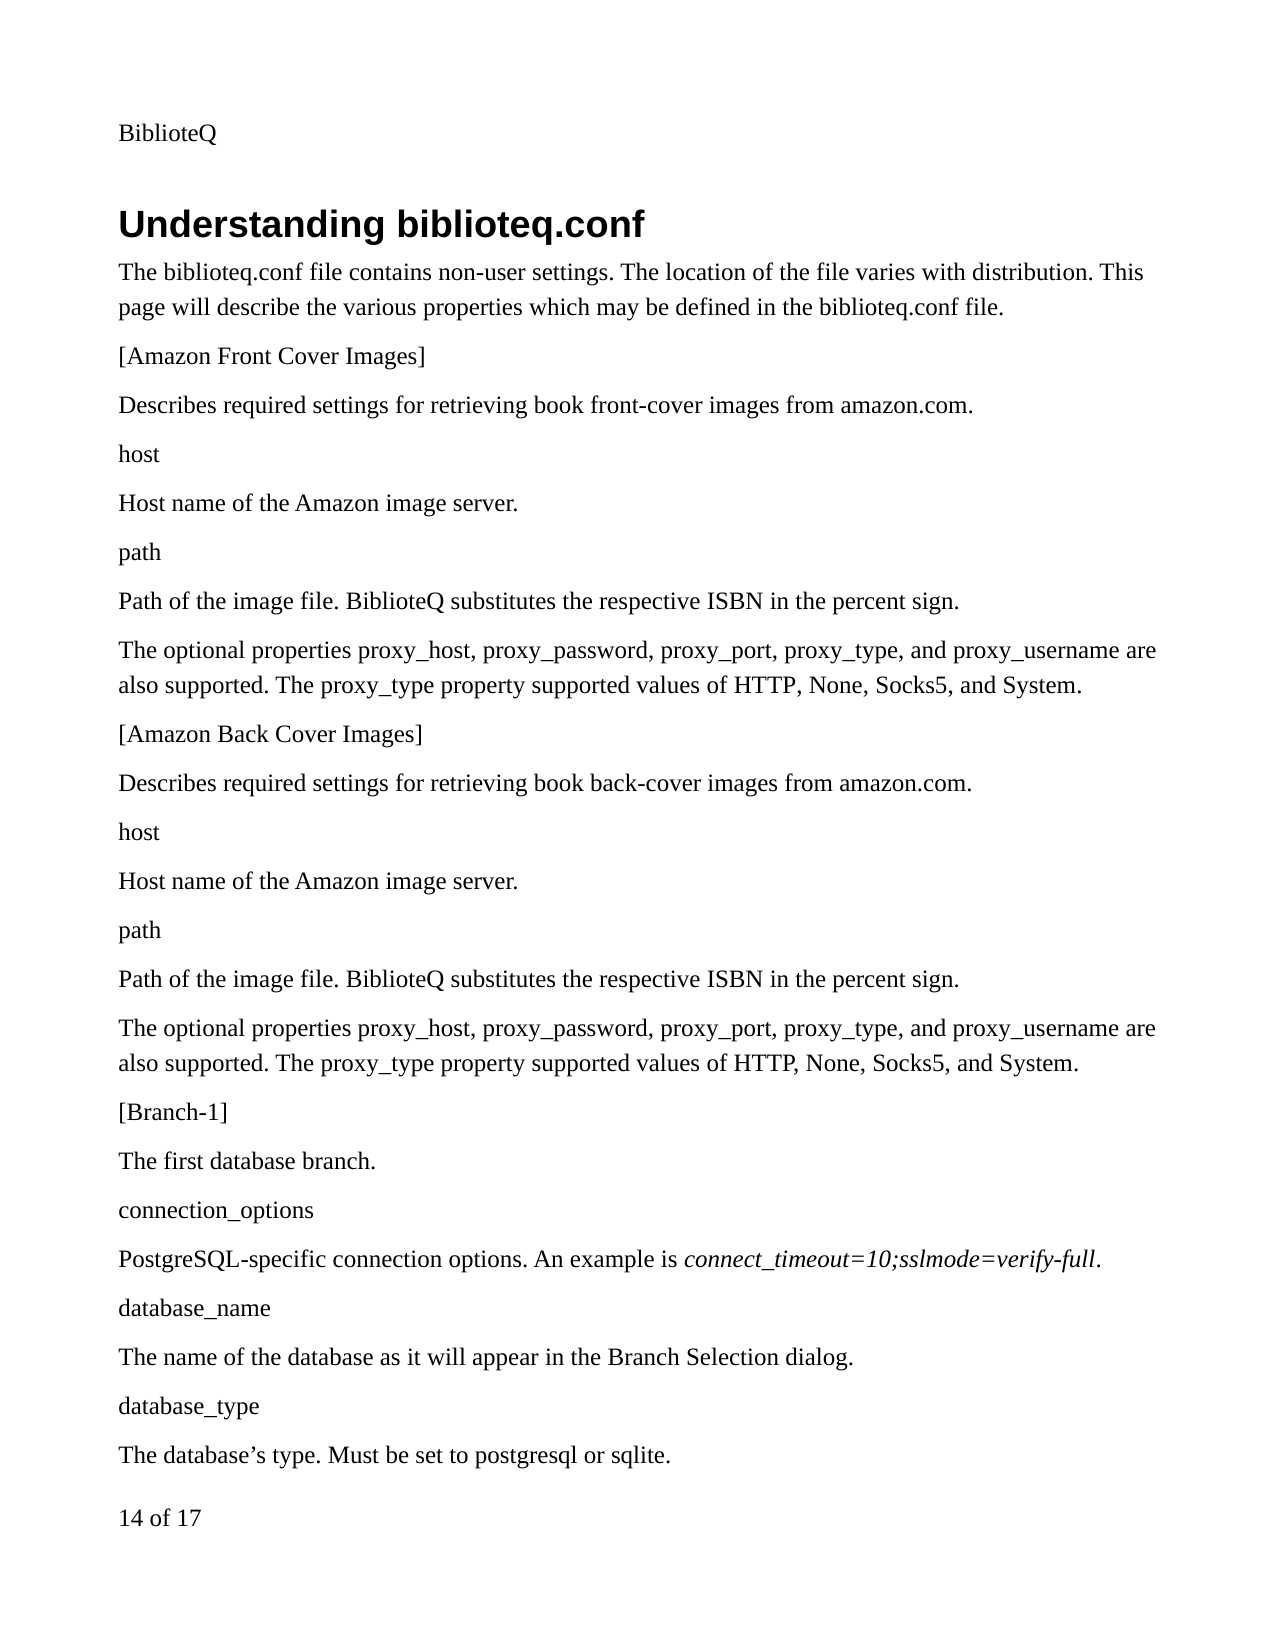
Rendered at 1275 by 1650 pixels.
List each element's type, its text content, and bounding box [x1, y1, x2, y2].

text path [118, 537, 1157, 566]
text Host name of the Amazon image server. [118, 488, 1157, 517]
subtitle Understanding biblioteq.conf [118, 201, 1157, 245]
text The optional properties proxy_host, proxy_password, proxy_port, proxy_type, and proxy_username are also supported. The proxy_type property supported values of HTTP, None, Socks5, and System. [118, 1013, 1157, 1077]
text Host name of the Amazon image server. [118, 866, 1157, 895]
text [Branch-1] [118, 1097, 1157, 1126]
text database_type [118, 1391, 1157, 1420]
text The name of the database as it will appear in the Branch Selection dialog. [118, 1342, 1157, 1371]
text Path of the image file. BiblioteQ substitutes the respective ISBN in the percent sign. [118, 586, 1157, 615]
text The optional properties proxy_host, proxy_password, proxy_port, proxy_type, and proxy_username are also supported. The proxy_type property supported values of HTTP, None, Socks5, and System. [118, 635, 1157, 699]
text The first database branch. [118, 1146, 1157, 1175]
text [Amazon Back Cover Images] [118, 719, 1157, 748]
text The database’s type. Must be set to postgresql or sqlite. [118, 1440, 1157, 1469]
text Describes required settings for retrieving book back-cover images from amazon.com. [118, 768, 1157, 797]
text PostgreSQL-specific connection options. An example is connect_timeout=10;sslmode=verify-full. [118, 1244, 1157, 1273]
text host [118, 439, 1157, 468]
text Describes required settings for retrieving book front-cover images from amazon.com. [118, 390, 1157, 419]
text Path of the image file. BiblioteQ substitutes the respective ISBN in the percent sign. [118, 964, 1157, 993]
text host [118, 817, 1157, 846]
text path [118, 915, 1157, 944]
text [Amazon Front Cover Images] [118, 341, 1157, 370]
text database_name [118, 1293, 1157, 1322]
text The biblioteq.conf file contains non-user settings. The location of the file varies with distribution. This page will describe the various properties which may be defined in the biblioteq.conf file. [118, 257, 1157, 321]
text connection_options [118, 1195, 1157, 1224]
